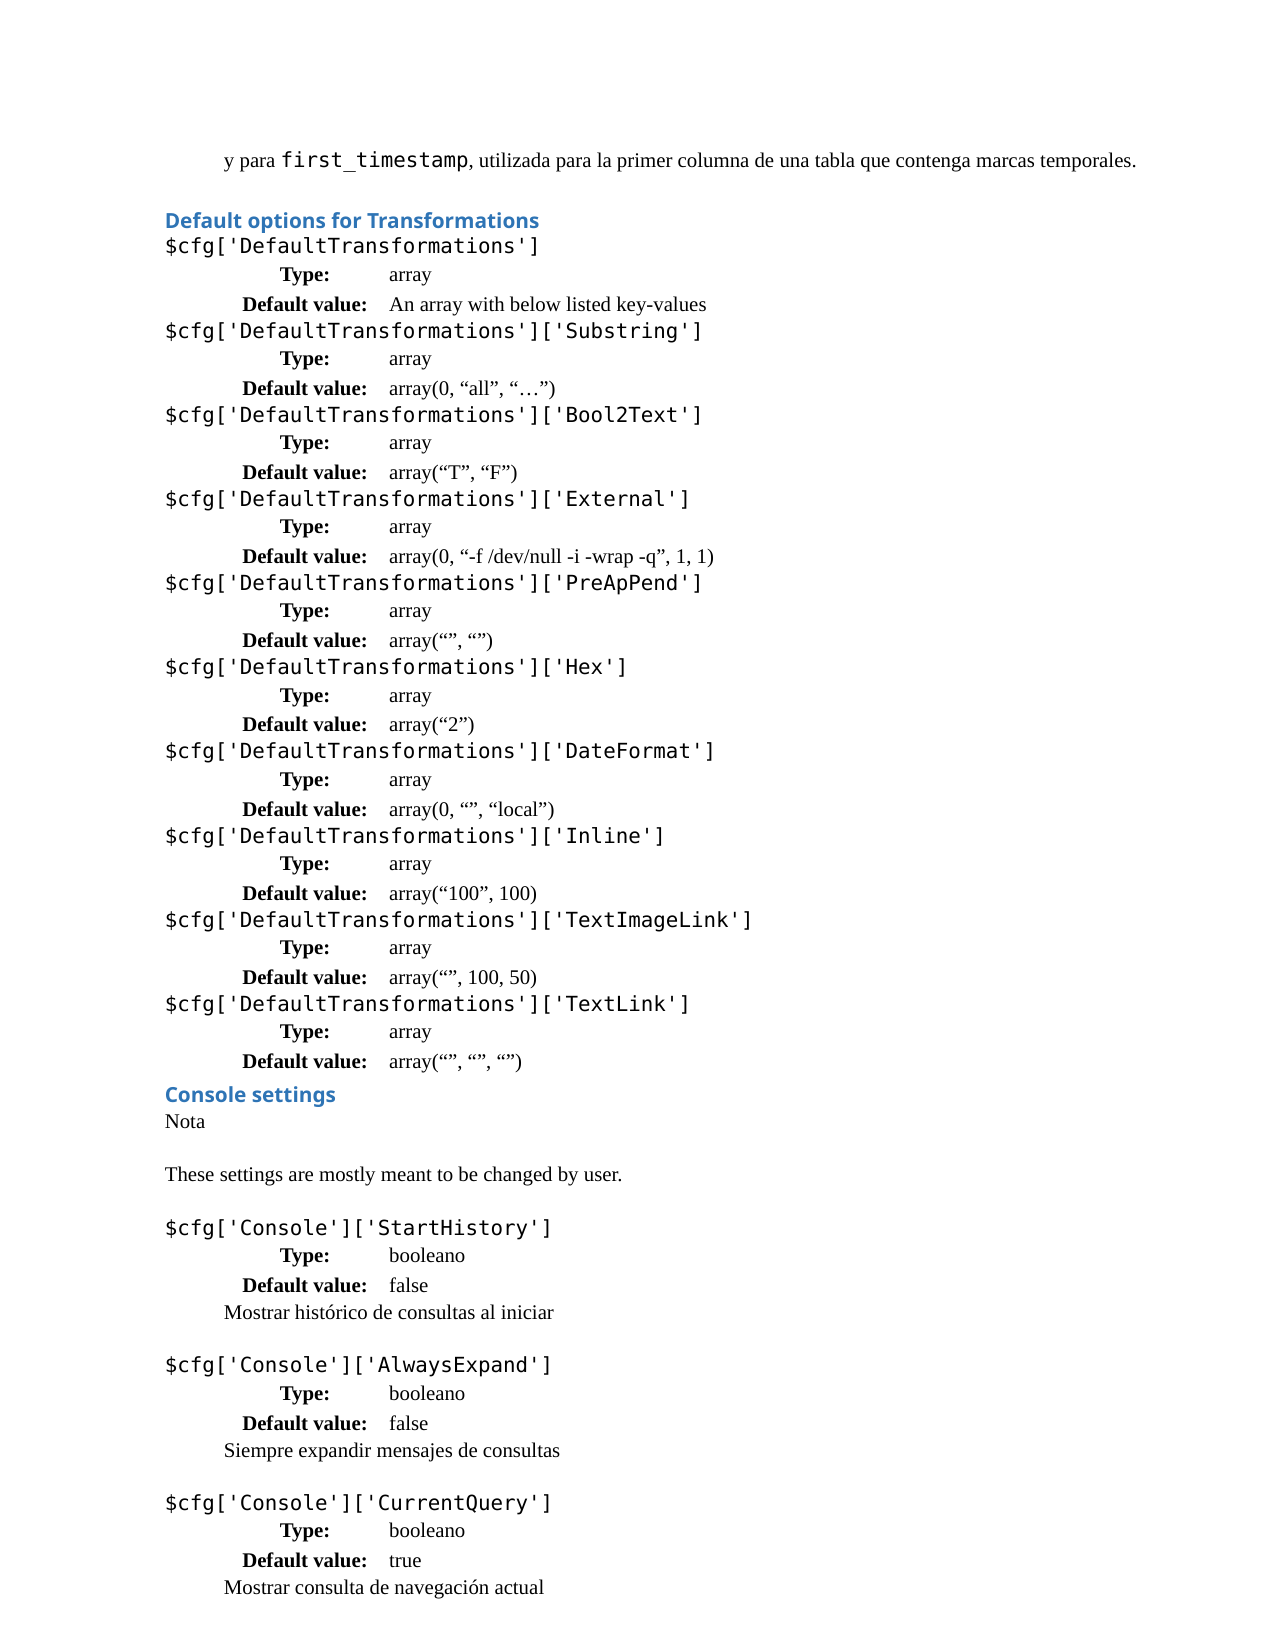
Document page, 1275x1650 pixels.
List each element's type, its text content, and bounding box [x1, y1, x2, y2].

table_cell array(“T”, “F”) [386, 457, 549, 487]
subtitle Default options for Transformations [164, 206, 1164, 234]
subtitle $cfg['DefaultTransformations']['DateFormat'] [164, 739, 1164, 764]
table_cell array(“”, “”, “”) [386, 1046, 559, 1076]
table_cell Default value: [224, 1046, 386, 1076]
table_header array [386, 1016, 559, 1046]
table_header array [386, 343, 597, 373]
table_header Type: [224, 848, 386, 878]
table_cell Default value: [224, 289, 386, 318]
subtitle $cfg['DefaultTransformations']['Substring'] [164, 318, 1164, 343]
table_header Type: [224, 932, 386, 962]
table_cell Default value: [224, 1545, 386, 1575]
table_header Type: [224, 764, 386, 794]
table_cell array(“”, 100, 50) [386, 962, 577, 992]
table_header Type: [224, 427, 386, 457]
subtitle $cfg['DefaultTransformations']['Bool2Text'] [164, 403, 1164, 427]
table_cell Default value: [224, 1270, 386, 1300]
table_cell array(“2”) [386, 710, 501, 739]
subtitle $cfg['Console']['AlwaysExpand'] [164, 1353, 1164, 1378]
table_header array [386, 848, 576, 878]
table_cell Default value: [224, 625, 386, 655]
table_cell Default value: [224, 710, 386, 739]
table_header booleano [386, 1516, 493, 1545]
table_header Type: [224, 680, 386, 709]
table_header array [386, 764, 596, 794]
subtitle $cfg['Console']['StartHistory'] [164, 1216, 1164, 1240]
table_cell Default value: [224, 794, 386, 823]
table_header Type: [224, 259, 386, 289]
subtitle $cfg['Console']['CurrentQuery'] [164, 1491, 1164, 1516]
table_header array [386, 427, 549, 457]
table_cell false [386, 1408, 493, 1438]
list y para first_timestamp, utilizada para la primer columna de una tabla que contenga marcas temporales. [224, 148, 1164, 172]
subtitle $cfg['DefaultTransformations']['Hex'] [164, 655, 1164, 679]
list Mostrar histórico de consultas al iniciar [224, 1300, 1164, 1324]
table_header array [386, 680, 501, 709]
table_header array [386, 259, 778, 289]
table_cell An array with below listed key-values [386, 289, 778, 318]
table_header array [386, 595, 524, 625]
table_cell array(0, “all”, “…”) [386, 373, 597, 403]
subtitle $cfg['DefaultTransformations']['TextImageLink'] [164, 908, 1164, 932]
table_cell array(“100”, 100) [386, 878, 576, 908]
table_header array [386, 932, 577, 962]
table_cell Default value: [224, 962, 386, 992]
table_header array [386, 511, 780, 541]
table_cell Default value: [224, 457, 386, 487]
list Mostrar consulta de navegación actual [224, 1575, 1164, 1599]
subtitle $cfg['DefaultTransformations']['Inline'] [164, 823, 1164, 848]
table_header Type: [224, 1378, 386, 1408]
table_cell true [386, 1545, 493, 1575]
subtitle $cfg['DefaultTransformations']['PreApPend'] [164, 571, 1164, 595]
table_header Type: [224, 595, 386, 625]
table_header booleano [386, 1240, 493, 1270]
table_cell Default value: [224, 878, 386, 908]
subtitle $cfg['DefaultTransformations']['TextLink'] [164, 992, 1164, 1016]
table_cell Default value: [224, 541, 386, 571]
list Siempre expandir mensajes de consultas [224, 1438, 1164, 1462]
subtitle $cfg['DefaultTransformations']['External'] [164, 487, 1164, 511]
table_cell Default value: [224, 373, 386, 403]
table_cell array(0, “-f /dev/null -i -wrap -q”, 1, 1) [386, 541, 780, 571]
table_header Type: [224, 1240, 386, 1270]
table_cell array(0, “”, “local”) [386, 794, 596, 823]
subtitle Console settings [164, 1080, 1164, 1109]
table_header booleano [386, 1378, 493, 1408]
table_header Type: [224, 511, 386, 541]
table_header Type: [224, 1516, 386, 1545]
table_cell array(“”, “”) [386, 625, 524, 655]
subtitle $cfg['DefaultTransformations'] [164, 234, 1164, 259]
text These settings are mostly meant to be changed by user. [164, 1162, 1164, 1186]
table_cell false [386, 1270, 493, 1300]
table_header Type: [224, 1016, 386, 1046]
table_cell Default value: [224, 1408, 386, 1438]
text Nota [164, 1109, 1164, 1133]
table_header Type: [224, 343, 386, 373]
